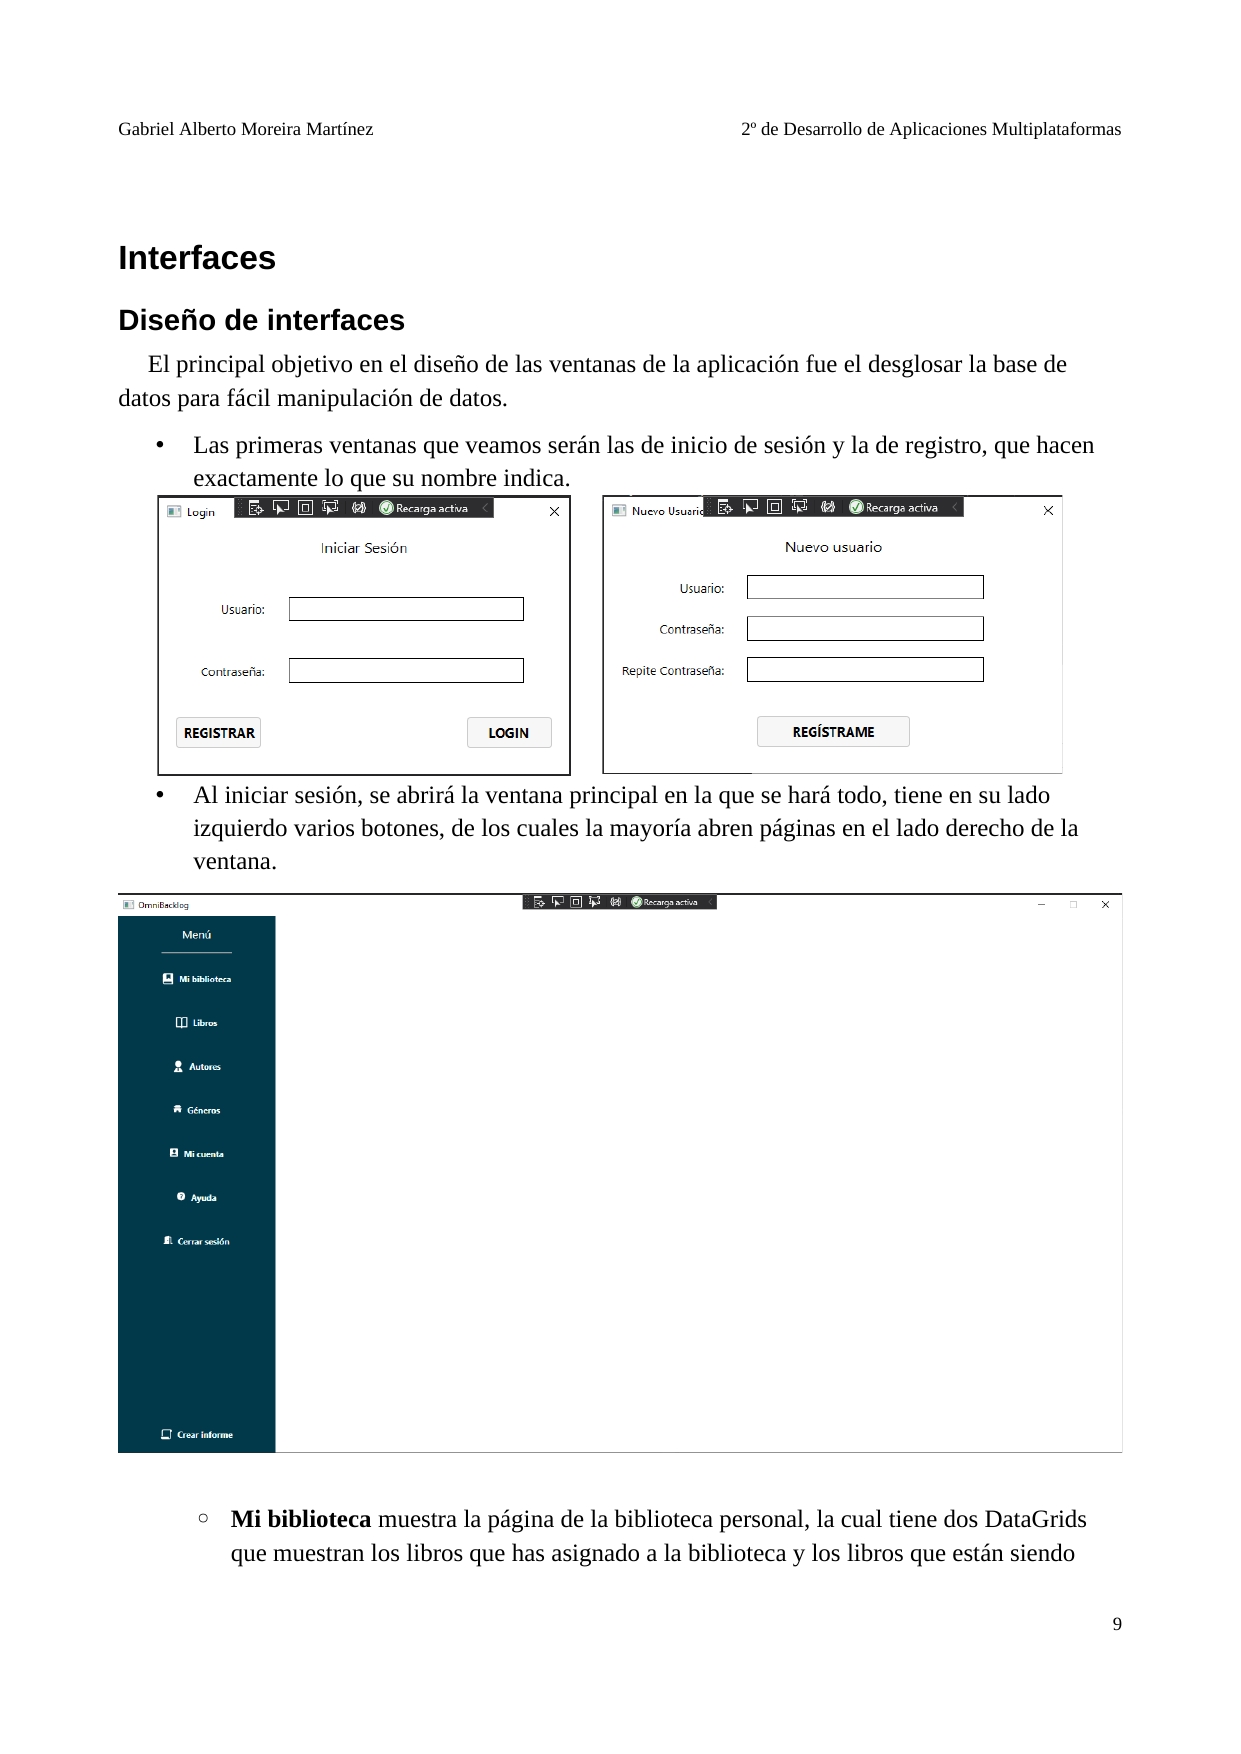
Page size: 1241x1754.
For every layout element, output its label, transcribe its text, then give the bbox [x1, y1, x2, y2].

picture [191, 1064, 218, 1069]
picture [118, 893, 1123, 1453]
list Mi biblioteca muestra la página de la biblioteca personal, la cual tiene dos DataGrids que muestran los libros que has asignado a la biblioteca y los libros que están siendo [193, 1504, 1122, 1566]
text El principal objetivo en el diseño de las ventanas de la aplicación fue el desglosar la base de datos para fácil manipulación de datos. [118, 349, 1122, 411]
picture [157, 495, 571, 776]
subtitle Diseño de interfaces [118, 303, 1122, 337]
picture [602, 495, 1063, 774]
picture [175, 1061, 182, 1072]
subtitle Interfaces [118, 238, 1122, 276]
picture [178, 1193, 184, 1200]
picture [193, 977, 206, 981]
picture [202, 1432, 218, 1437]
list Las primeras ventanas que veamos serán las de inicio de sesión y la de registro, que hacen exactamente lo que su nombre indica. [156, 430, 1122, 492]
picture [193, 1195, 208, 1202]
list Al iniciar sesión, se abrirá la ventana principal en la que se hará todo, tiene en su lado izquierdo varios botones, de los cuales la mayoría abren páginas en el lado derecho de la ventana. [156, 749, 1122, 874]
picture [163, 974, 173, 983]
